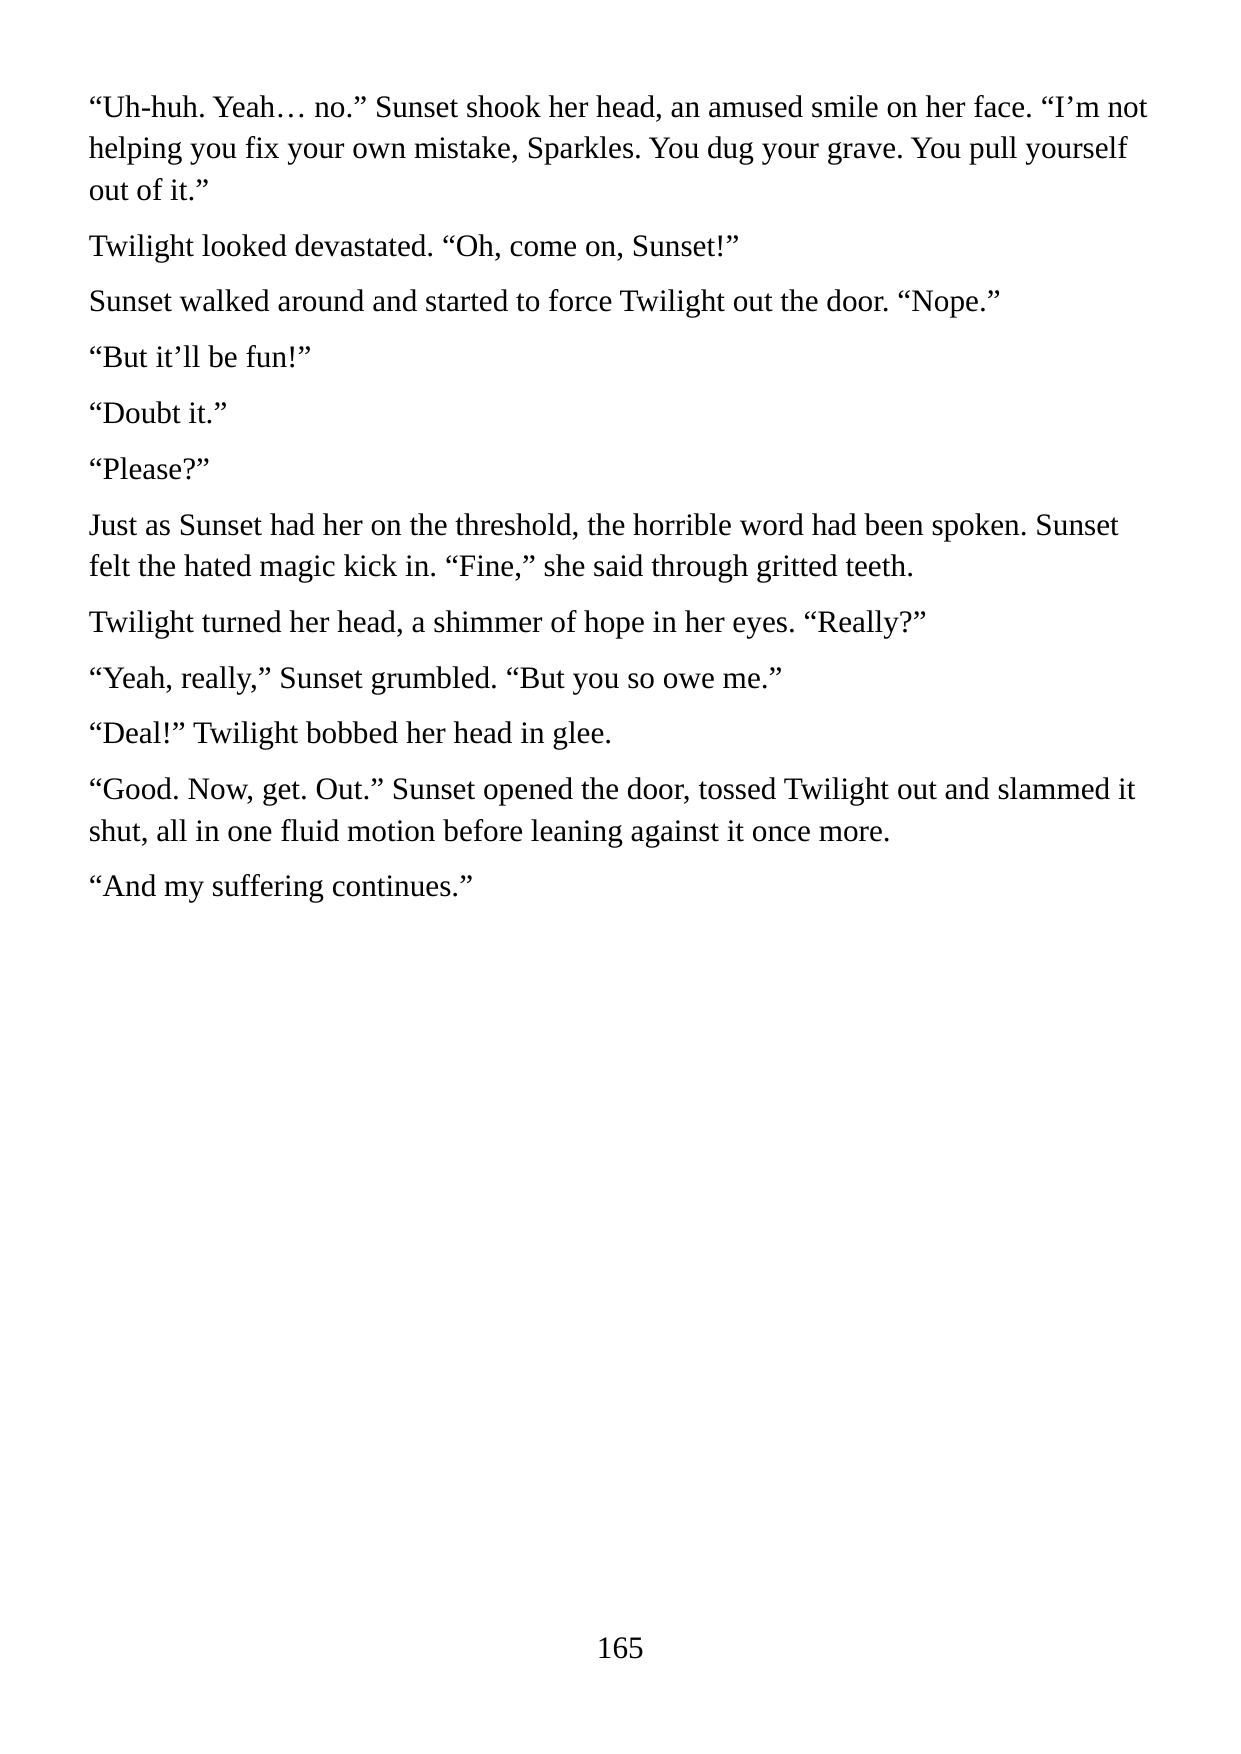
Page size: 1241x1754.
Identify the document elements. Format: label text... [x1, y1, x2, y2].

text “Good. Now, get. Out.” Sunset opened the door, tossed Twilight out and slammed it shut, all in one fluid motion before leaning against it once more. [88, 771, 1152, 848]
text Just as Sunset had her on the threshold, the horrible word had been spoken. Sunset felt the hated magic kick in. “Fine,” she said through gritted teeth. [88, 506, 1152, 583]
text “Doubt it.” [88, 394, 1152, 430]
text “Deal!” Twilight bobbed her head in glee. [88, 715, 1152, 751]
text “Uh-huh. Yeah… no.” Sunset shook her head, an amused smile on her face. “I’m not helping you fix your own mistake, Sparkles. You dug your grave. You pull yourself out of it.” [88, 88, 1152, 207]
text “But it’ll be fun!” [88, 338, 1152, 374]
text Twilight looked devastated. “Oh, come on, Sunset!” [88, 227, 1152, 263]
text “And my suffering continues.” [88, 868, 1152, 904]
text Twilight turned her head, a shimmer of hope in her eyes. “Really?” [88, 603, 1152, 639]
text “Please?” [88, 450, 1152, 486]
text Sunset walked around and started to force Twilight out the door. “Nope.” [88, 283, 1152, 319]
text “Yeah, really,” Sunset grumbled. “But you so owe me.” [88, 659, 1152, 695]
